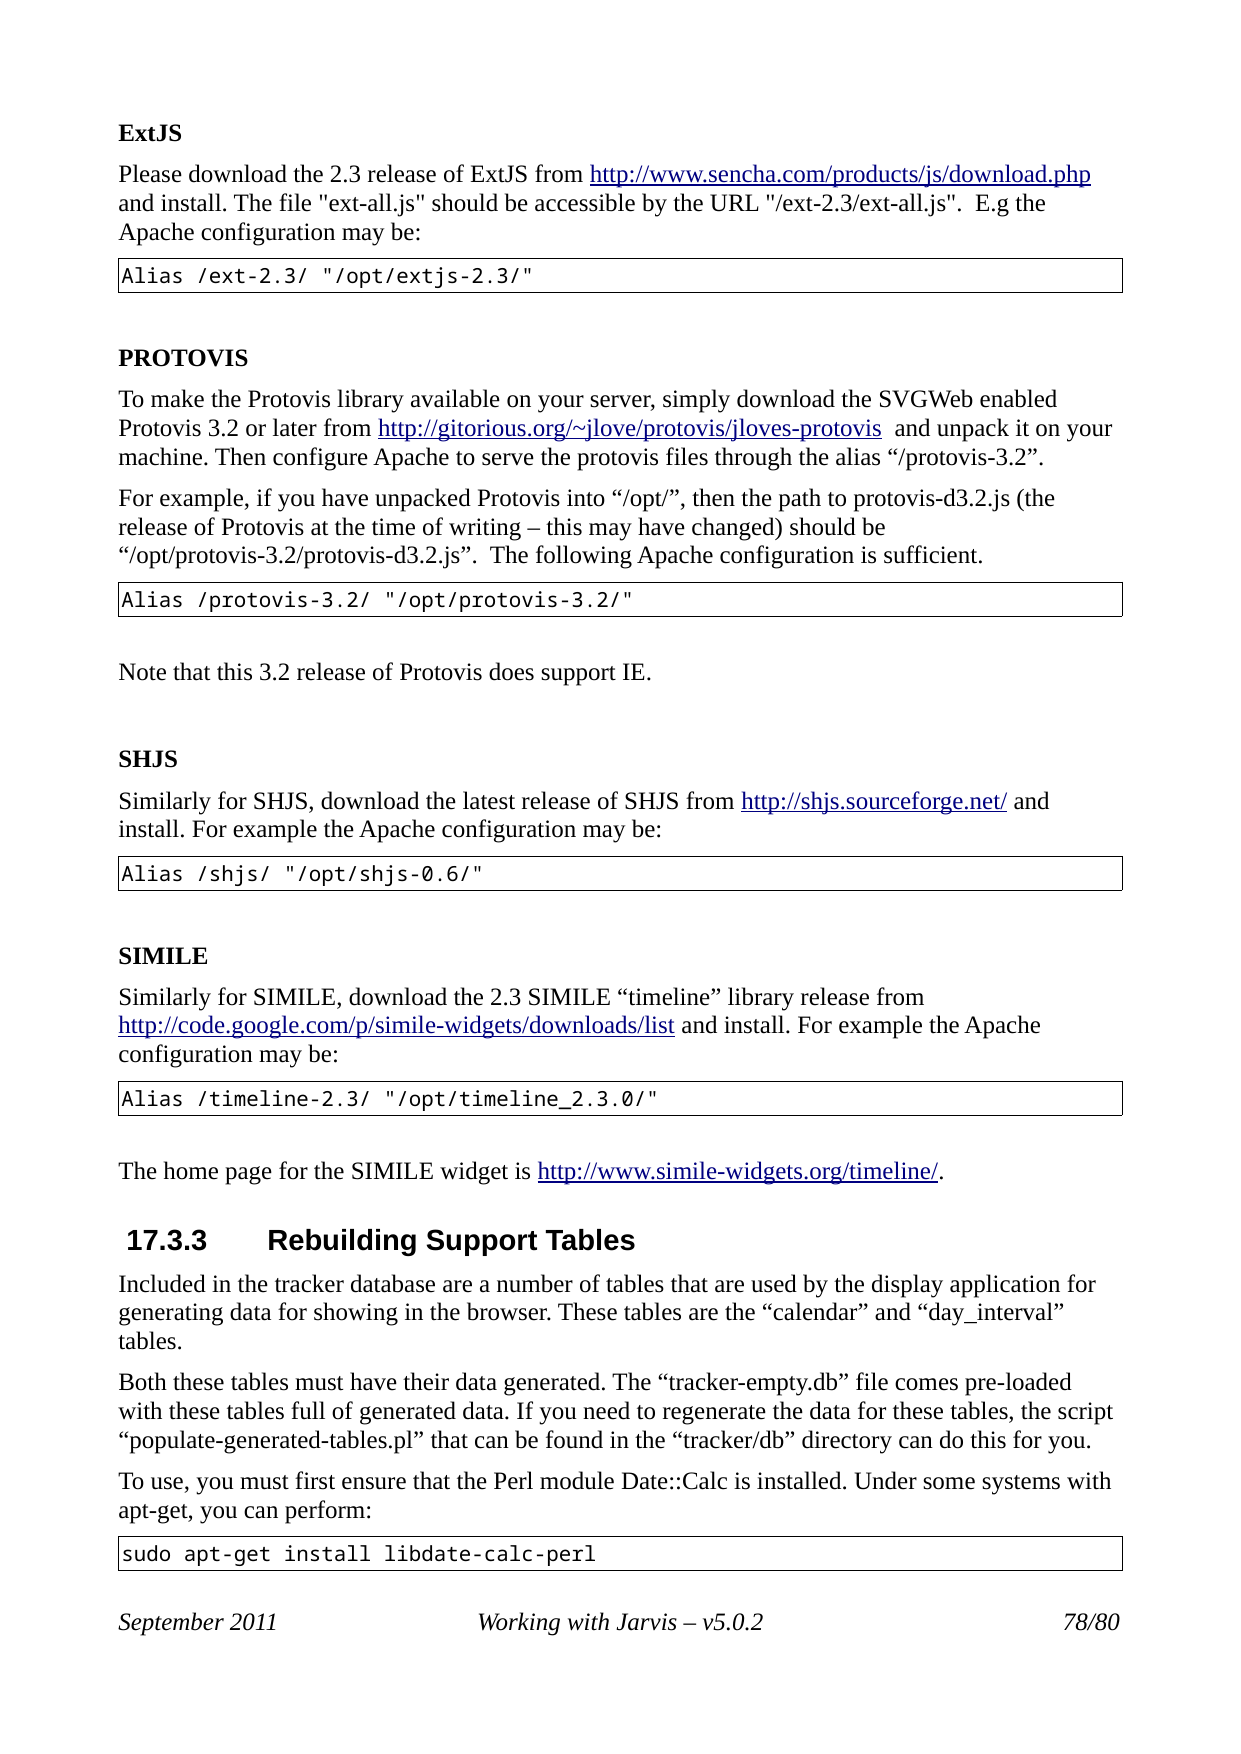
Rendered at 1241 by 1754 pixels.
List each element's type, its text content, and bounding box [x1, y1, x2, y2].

text Alias /ext-2.3/ "/opt/extjs-2.3/" [119, 259, 1122, 292]
subtitle SIMILE [118, 941, 1122, 969]
text Similarly for SIMILE, download the 2.3 SIMILE “timeline” library release from http://code.google.com/p/simile-widgets/downloads/list and install. For example the Apache configuration may be: [118, 982, 1122, 1068]
text Both these tables must have their data generated. The “tracker-empty.db” file comes pre-loaded with these tables full of generated data. If you need to regenerate the data for these tables, the script “populate-generated-tables.pl” that can be found in the “tracker/db” directory can do this for you. [118, 1367, 1122, 1454]
subtitle PROTOVIS [118, 343, 1122, 372]
text Alias /timeline-2.3/ "/opt/timeline_2.3.0/" [119, 1082, 1122, 1115]
text Included in the tracker database are a number of tables that are used by the display application for generating data for showing in the browser. These tables are the “calendar” and “day_interval” tables. [118, 1269, 1122, 1355]
text To use, you must first ensure that the Perl module Date::Calc is installed. Under some systems with apt-get, you can perform: [118, 1466, 1122, 1524]
subtitle Rebuilding Support Tables [118, 1223, 1122, 1256]
text Similarly for SHJS, download the latest release of SHJS from http://shjs.sourceforge.net/ and install. For example the Apache configuration may be: [118, 786, 1122, 843]
text sudo apt-get install libdate-calc-perl [119, 1537, 1122, 1570]
text For example, if you have unpacked Protovis into “/opt/”, then the path to protovis-d3.2.js (the release of Protovis at the time of writing – this may have changed) should be “/opt/protovis-3.2/protovis-d3.2.js”. The following Apache configuration is sufficient. [118, 483, 1122, 569]
text Alias /protovis-3.2/ "/opt/protovis-3.2/" [119, 583, 1122, 616]
text Note that this 3.2 release of Protovis does support IE. [118, 657, 1122, 686]
text Alias /shjs/ "/opt/shjs-0.6/" [119, 857, 1122, 890]
text Please download the 2.3 release of ExtJS from http://www.sencha.com/products/js/download.php and install. The file "ext-all.js" should be accessible by the URL "/ext-2.3/ext-all.js". E.g the Apache configuration may be: [118, 159, 1122, 246]
text The home page for the SIMILE widget is http://www.simile-widgets.org/timeline/. [118, 1156, 1122, 1185]
subtitle ExtJS [118, 118, 1122, 147]
text To make the Protovis library available on your server, simply download the SVGWeb enabled Protovis 3.2 or later from http://gitorious.org/~jlove/protovis/jloves-protovis and unpack it on your machine. Then configure Apache to serve the protovis files through the alias “/protovis-3.2”. [118, 384, 1122, 470]
subtitle SHJS [118, 744, 1122, 773]
